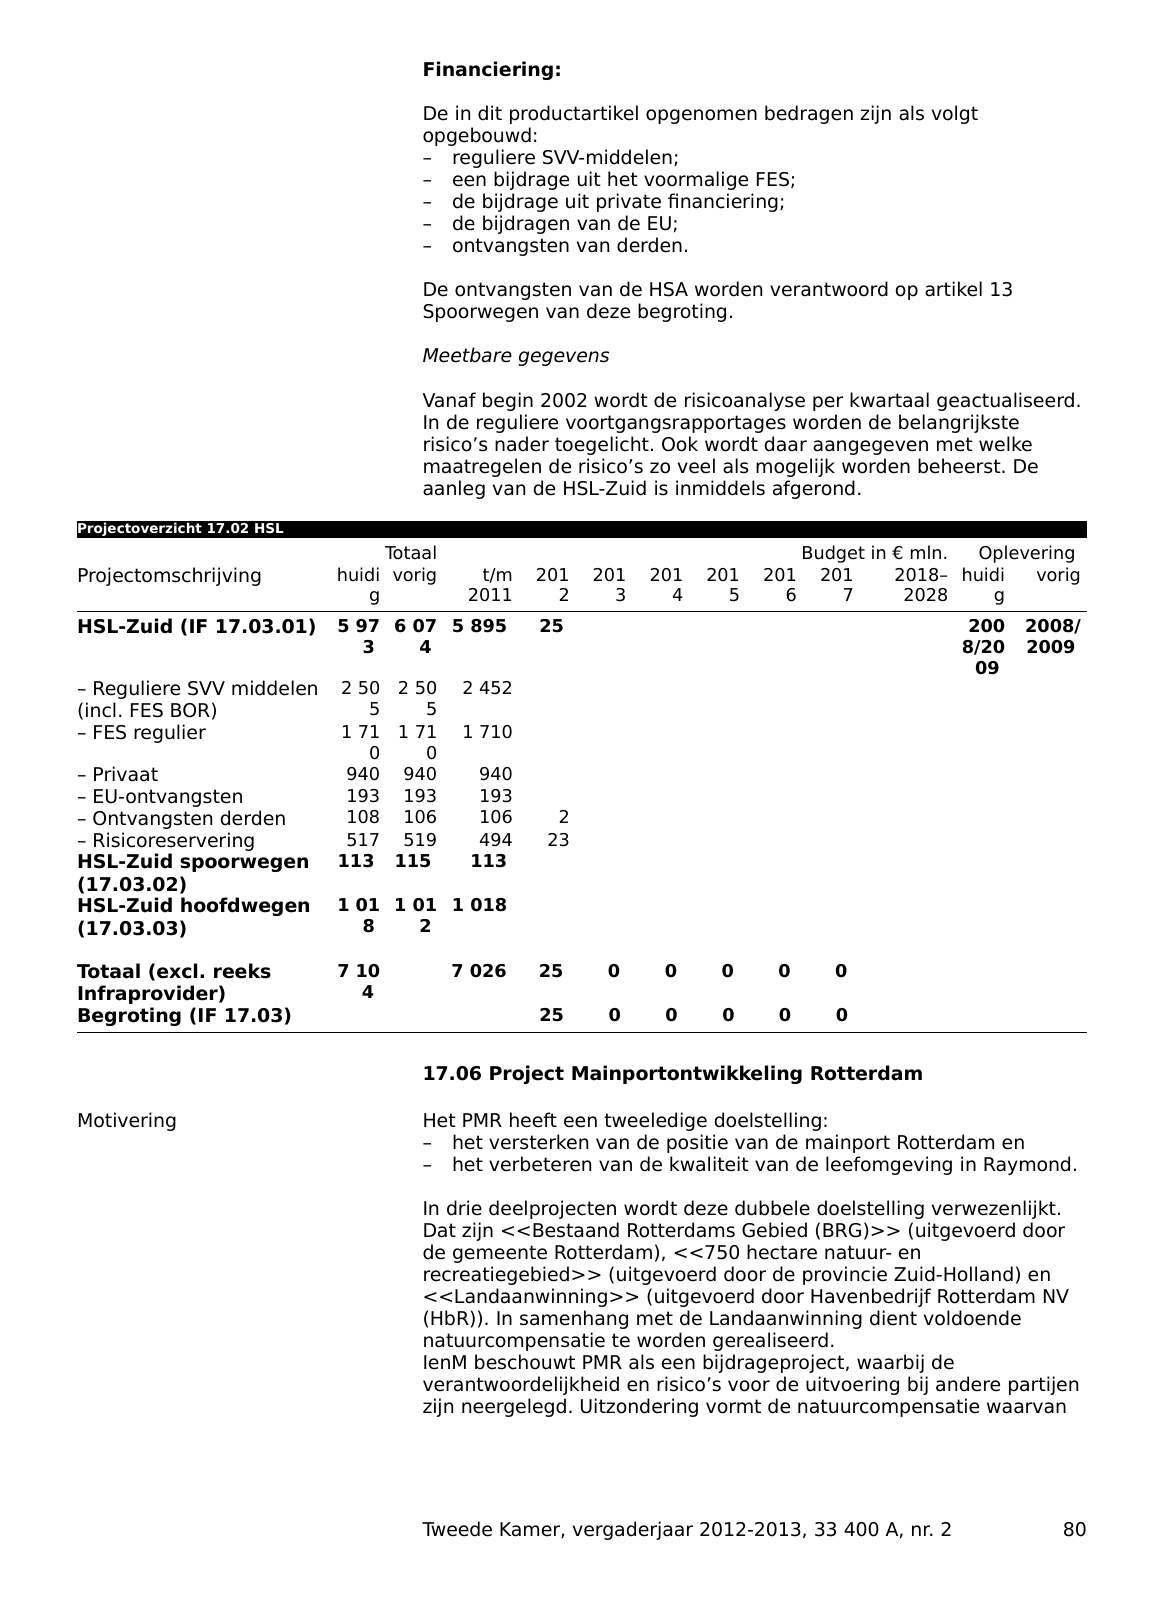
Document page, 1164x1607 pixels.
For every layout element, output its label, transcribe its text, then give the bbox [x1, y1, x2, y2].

text De ontvangsten van de HSA worden verantwoord op artikel 13 Spoorwegen van deze begroting. [422, 279, 1087, 323]
table_cell 1 710 [386, 722, 443, 763]
table_cell HSL-Zuid hoofdwegen (17.03.03) [77, 895, 329, 939]
table_cell 106 [386, 808, 443, 829]
table_cell [1011, 678, 1087, 722]
table_cell 113 [329, 851, 386, 895]
text Vanaf begin 2002 wordt de risicoanalyse per kwartaal geactualiseerd. In de reguliere voortgangsrapportages worden de belangrijkste risico’s nader toegelicht. Ook wordt daar aangegeven met welke maatregelen de risico’s zo veel als mogelijk worden beheerst. De aanleg van de HSL-Zuid is inmiddels afgerond. [422, 389, 1087, 499]
table_cell [859, 895, 954, 939]
table_cell [575, 830, 632, 851]
table_cell [575, 786, 632, 807]
table_cell [859, 786, 954, 807]
table_cell 494 [443, 830, 518, 851]
table_cell [689, 895, 746, 939]
table_cell 0 [632, 961, 689, 1005]
table_cell huidig [954, 565, 1011, 611]
table_cell [746, 612, 802, 678]
text – de bijdragen van de EU; [422, 213, 1087, 235]
table_cell [689, 851, 746, 895]
table_cell – EU-ontvangsten [77, 786, 329, 807]
table_cell [575, 678, 632, 722]
text – de bijdrage uit private financiering; [422, 191, 1087, 213]
table_cell [954, 808, 1011, 829]
table_cell [954, 722, 1011, 763]
table_cell [689, 939, 746, 961]
table_cell [689, 722, 746, 763]
table_cell [803, 808, 859, 829]
text [77, 1132, 399, 1140]
table_cell [1011, 1005, 1087, 1032]
table_cell Totaal (excl. reeks Infraprovider) [77, 961, 329, 1005]
text In drie deelprojecten wordt deze dubbele doelstelling verwezenlijkt. Dat zijn <<Bestaand Rotterdams Gebied (BRG)>> (uitgevoerd door de gemeente Rotterdam), <<750 hectare natuur- en recreatiegebied>> (uitgevoerd door de provincie Zuid-Holland) en <<Landaanwinning>> (uitgevoerd door Havenbedrijf Rotterdam NV (HbR)). In samenhang met de Landaanwinning dient voldoende natuurcompensatie te worden gerealiseerd. [422, 1198, 1087, 1352]
table_cell 1 710 [443, 722, 518, 763]
table_cell [689, 830, 746, 851]
table_cell 0 [689, 961, 746, 1005]
table_cell 2 452 [443, 678, 518, 722]
table_cell [746, 722, 802, 763]
table_cell – Privaat [77, 764, 329, 786]
table_cell Projectomschrijving [77, 565, 329, 611]
table_cell [803, 786, 859, 807]
table_cell 940 [443, 764, 518, 786]
table_cell [1011, 830, 1087, 851]
table_cell 2018–2028 [859, 565, 954, 611]
table_cell 106 [443, 808, 518, 829]
table_cell Begroting (IF 17.03) [77, 1005, 329, 1032]
table_cell 2008/2009 [1011, 612, 1087, 678]
table_cell 5 973 [329, 612, 386, 678]
table_cell [746, 678, 802, 722]
table_cell [632, 808, 689, 829]
table_cell huidig [329, 565, 386, 611]
table_cell [954, 830, 1011, 851]
table_cell [746, 895, 802, 939]
table_cell [803, 612, 859, 678]
table_cell 1 018 [443, 895, 518, 939]
table_cell vorig [1011, 565, 1087, 611]
table_cell [954, 1005, 1011, 1032]
table_cell 0 [803, 1005, 859, 1032]
table_cell [859, 678, 954, 722]
table_cell [632, 612, 689, 678]
table_cell 7 026 [443, 961, 518, 1005]
table_cell [632, 786, 689, 807]
table_cell 2008/2009 [954, 612, 1011, 678]
table_cell [1011, 722, 1087, 763]
table_cell [632, 895, 689, 939]
table_cell [689, 808, 746, 829]
table_cell Totaal [329, 538, 443, 565]
table_cell [859, 851, 954, 895]
table_cell [954, 764, 1011, 786]
table_cell [803, 895, 859, 939]
table_cell [519, 895, 575, 939]
table_cell [746, 786, 802, 807]
table_cell 0 [803, 961, 859, 1005]
table_cell 2 505 [329, 678, 386, 722]
table_cell [632, 939, 689, 961]
table_cell [386, 1005, 443, 1032]
table_cell [443, 939, 518, 961]
text – ontvangsten van derden. [422, 235, 1087, 257]
table_cell 193 [443, 786, 518, 807]
table_cell [443, 1005, 518, 1032]
table_cell 2 505 [386, 678, 443, 722]
text – het verbeteren van de kwaliteit van de leefomgeving in Raymond. [422, 1154, 1087, 1176]
table_cell [1011, 808, 1087, 829]
table_cell [77, 538, 329, 565]
table_cell [689, 612, 746, 678]
table_cell [954, 851, 1011, 895]
table_cell 193 [386, 786, 443, 807]
subtitle 17.06 Project Mainportontwikkeling Rotterdam [422, 1063, 1087, 1085]
table_cell [954, 939, 1011, 961]
table_header Projectoverzicht 17.02 HSL [77, 521, 1087, 537]
table_cell [575, 939, 632, 961]
table_cell [632, 830, 689, 851]
table_cell [519, 939, 575, 961]
table_cell 23 [519, 830, 575, 851]
table_cell [859, 1005, 954, 1032]
table_cell [746, 764, 802, 786]
table_cell – Ontvangsten derden [77, 808, 329, 829]
table_cell 6 074 [386, 612, 443, 678]
table_cell 1 012 [386, 895, 443, 939]
table_cell [803, 830, 859, 851]
table_cell [689, 678, 746, 722]
table_cell 517 [329, 830, 386, 851]
table_cell [803, 939, 859, 961]
table_cell [1011, 786, 1087, 807]
table_cell [954, 961, 1011, 1005]
table_cell [632, 851, 689, 895]
table_cell vorig [386, 565, 443, 611]
text – een bijdrage uit het voormalige FES; [422, 169, 1087, 191]
table_cell [689, 786, 746, 807]
table_cell [632, 678, 689, 722]
table_cell 108 [329, 808, 386, 829]
table_cell [859, 961, 954, 1005]
table_cell 0 [746, 961, 802, 1005]
table_cell [954, 678, 1011, 722]
table_cell 940 [386, 764, 443, 786]
text De in dit productartikel opgenomen bedragen zijn als volgt opgebouwd: [422, 103, 1087, 147]
table_cell 2014 [632, 565, 689, 611]
table_cell 2015 [689, 565, 746, 611]
table_cell 113 [443, 851, 518, 895]
table_cell 25 [519, 961, 575, 1005]
subtitle Meetbare gegevens [422, 345, 1087, 367]
table_cell [519, 722, 575, 763]
table_cell 193 [329, 786, 386, 807]
table_cell 0 [632, 1005, 689, 1032]
table_cell [632, 764, 689, 786]
table_cell [859, 764, 954, 786]
table_cell [1011, 895, 1087, 939]
table_cell [575, 895, 632, 939]
table_cell 2016 [746, 565, 802, 611]
table_cell 0 [746, 1005, 802, 1032]
table_cell 0 [575, 1005, 632, 1032]
table_cell – Reguliere SVV middelen (incl. FES BOR) [77, 678, 329, 722]
table_cell [77, 939, 329, 961]
table_cell [859, 808, 954, 829]
text – het versterken van de positie van de mainport Rotterdam en [422, 1132, 1087, 1154]
table_cell [386, 939, 443, 961]
table_cell [575, 722, 632, 763]
table_cell [519, 851, 575, 895]
table_cell 519 [386, 830, 443, 851]
table_cell [859, 612, 954, 678]
table_cell 940 [329, 764, 386, 786]
table_cell 25 [519, 1005, 575, 1032]
table_cell 115 [386, 851, 443, 895]
table_cell [689, 764, 746, 786]
text Het PMR heeft een tweeledige doelstelling: [422, 1110, 1087, 1132]
table_cell 0 [575, 961, 632, 1005]
table_cell HSL-Zuid (IF 17.03.01) [77, 612, 329, 678]
table_cell [746, 851, 802, 895]
table_cell [1011, 851, 1087, 895]
table_cell [519, 764, 575, 786]
table_cell [329, 939, 386, 961]
table_cell [859, 830, 954, 851]
table_cell [329, 1005, 386, 1032]
table_cell – FES regulier [77, 722, 329, 763]
table_cell HSL-Zuid spoorwegen (17.03.02) [77, 851, 329, 895]
table_cell [575, 808, 632, 829]
table_cell [632, 722, 689, 763]
text IenM beschouwt PMR als een bijdrageproject, waarbij de verantwoordelijkheid en risico’s voor de uitvoering bij andere partijen zijn neergelegd. Uitzondering vormt de natuurcompensatie waarvan [422, 1352, 1087, 1418]
table_cell [519, 678, 575, 722]
table_cell [746, 808, 802, 829]
table_cell 25 [519, 612, 575, 678]
table_cell [575, 851, 632, 895]
table_cell [386, 961, 443, 1005]
table_cell 2012 [519, 565, 575, 611]
table_cell [575, 612, 632, 678]
table_cell 2013 [575, 565, 632, 611]
table_cell [746, 830, 802, 851]
table_cell Oplevering [954, 538, 1087, 565]
table_cell [803, 678, 859, 722]
table_cell [803, 851, 859, 895]
text – reguliere SVV-middelen; [422, 147, 1087, 169]
table_cell t/m 2011 [443, 565, 518, 611]
table_cell 1 018 [329, 895, 386, 939]
table_cell [803, 764, 859, 786]
table_cell 2017 [803, 565, 859, 611]
table_cell [1011, 961, 1087, 1005]
table_cell [954, 895, 1011, 939]
table_cell 1 710 [329, 722, 386, 763]
table_cell [803, 722, 859, 763]
table_cell 2 [519, 808, 575, 829]
table_cell [575, 764, 632, 786]
table_cell [1011, 939, 1087, 961]
table_cell [1011, 764, 1087, 786]
table_cell 0 [689, 1005, 746, 1032]
table_cell 7 104 [329, 961, 386, 1005]
table_cell Budget in € mln. [443, 538, 954, 565]
table_cell [859, 939, 954, 961]
table_cell [519, 786, 575, 807]
subtitle Financiering: [422, 59, 1087, 81]
text Motivering [77, 1110, 399, 1132]
table_cell – Risicoreservering [77, 830, 329, 851]
table_cell [954, 786, 1011, 807]
table_cell [859, 722, 954, 763]
table_cell [746, 939, 802, 961]
table_cell 5 895 [443, 612, 518, 678]
